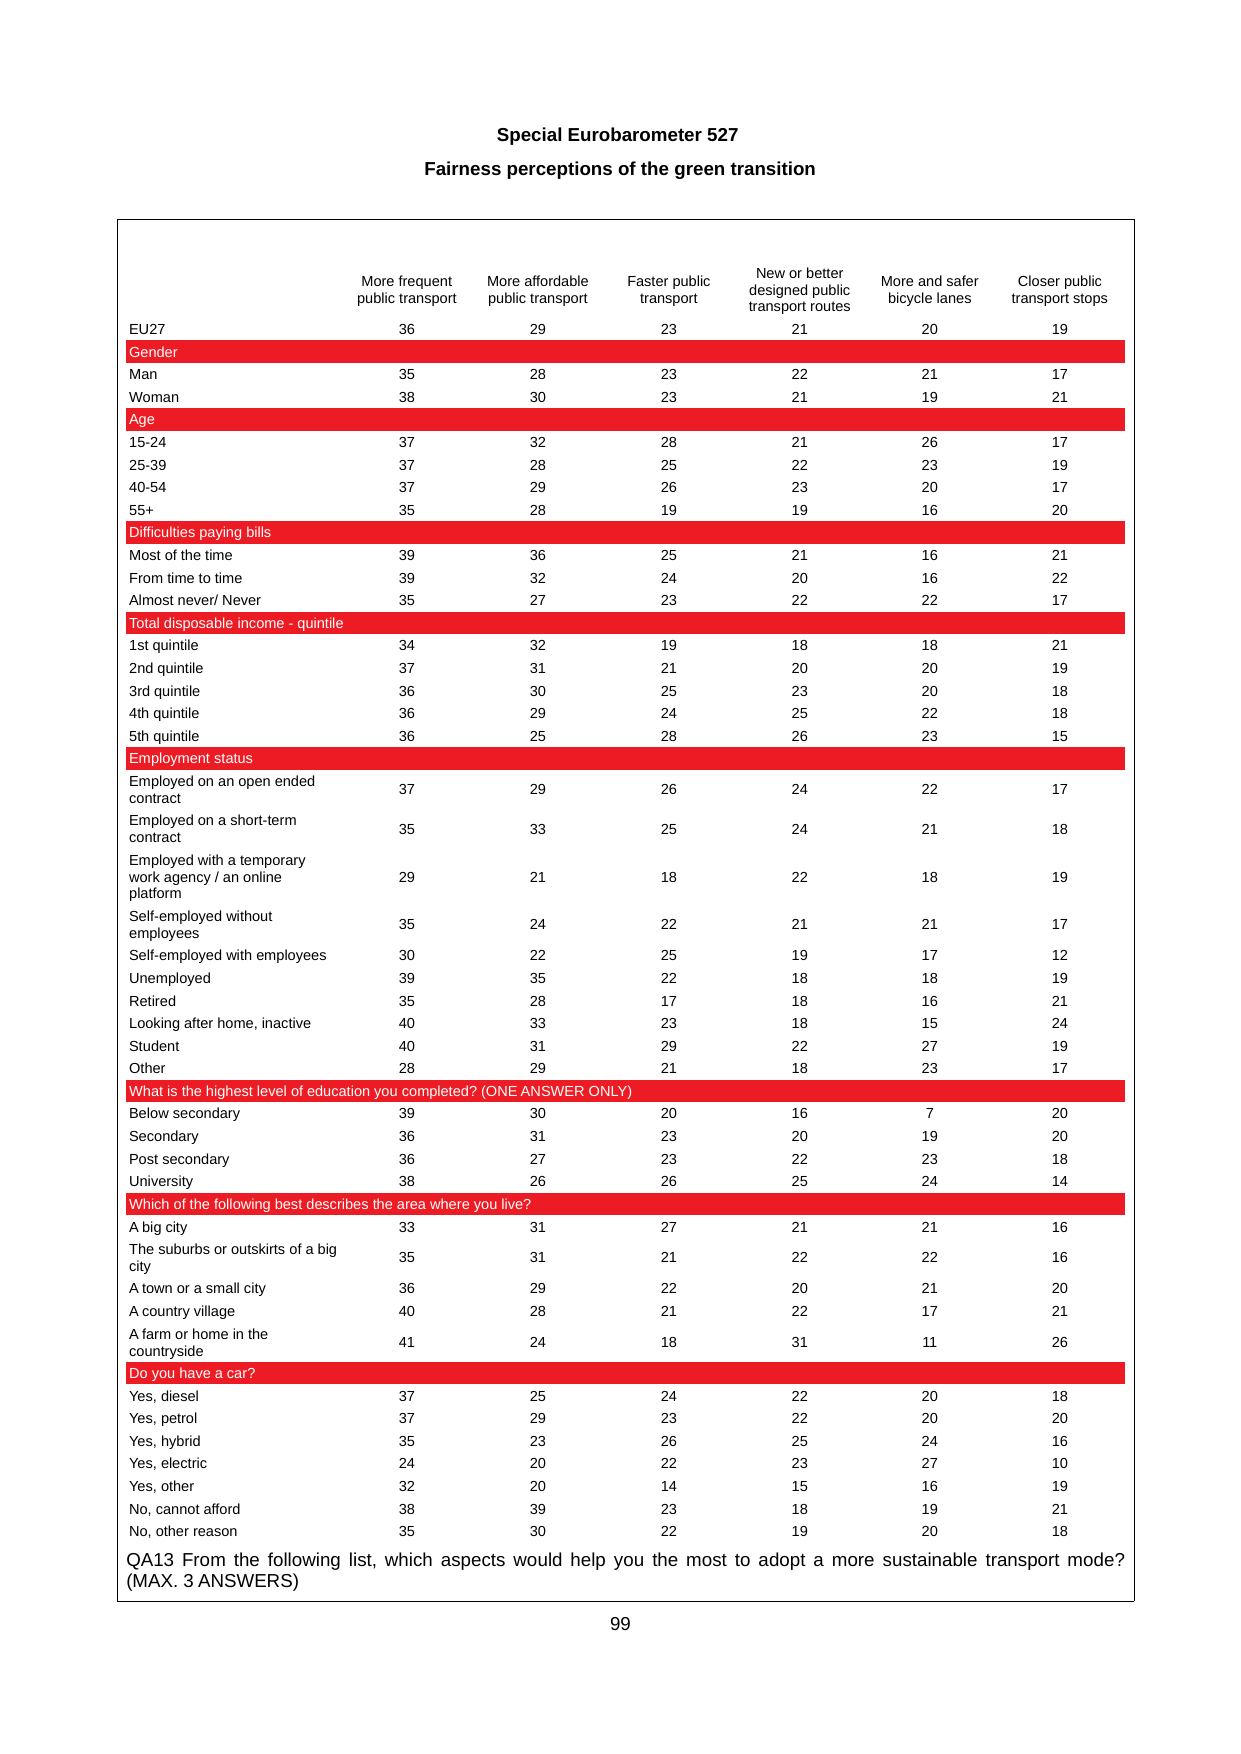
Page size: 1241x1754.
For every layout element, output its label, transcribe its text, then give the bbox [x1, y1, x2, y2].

table_cell 12 [994, 944, 1125, 967]
table_cell 20 [994, 1277, 1125, 1300]
table_cell 20 [865, 1520, 994, 1543]
table_cell 28 [472, 1300, 603, 1322]
table_cell 24 [994, 1012, 1125, 1034]
table_cell 18 [734, 967, 865, 989]
table_cell 27 [865, 1035, 994, 1057]
table_cell 35 [341, 363, 472, 386]
table_cell 14 [994, 1170, 1125, 1193]
table_cell Most of the time [126, 544, 341, 566]
table_cell 30 [472, 386, 603, 408]
table_cell 25 [472, 725, 603, 747]
table_cell 22 [734, 363, 865, 386]
table_cell [603, 1362, 734, 1384]
table_cell 18 [734, 1498, 865, 1520]
table_cell Post secondary [126, 1148, 341, 1170]
table_cell [994, 408, 1125, 431]
table_cell 23 [603, 589, 734, 612]
table_cell 21 [994, 989, 1125, 1012]
table_cell 36 [472, 544, 603, 566]
table_header Faster public transport [603, 262, 734, 318]
table_cell 21 [734, 905, 865, 944]
table_cell EU27 [126, 318, 341, 340]
table_cell [994, 612, 1125, 634]
table_cell 26 [603, 1170, 734, 1193]
table_cell 26 [603, 1430, 734, 1452]
table_cell 24 [603, 1385, 734, 1407]
table_cell 18 [865, 849, 994, 905]
table_cell 21 [734, 318, 865, 340]
table_cell 19 [994, 1035, 1125, 1057]
table_cell 35 [341, 809, 472, 848]
table_cell [865, 408, 994, 431]
table_cell Other [126, 1057, 341, 1080]
table_cell 19 [734, 944, 865, 967]
table_cell 23 [603, 1125, 734, 1147]
table_cell Yes, diesel [126, 1385, 341, 1407]
table_cell 21 [472, 849, 603, 905]
table_cell 26 [603, 770, 734, 809]
table_cell 37 [341, 657, 472, 679]
table_cell 26 [994, 1323, 1125, 1362]
table_cell [865, 340, 994, 363]
table_cell 28 [472, 453, 603, 476]
table_cell 29 [472, 318, 603, 340]
table_cell 5th quintile [126, 725, 341, 747]
table_header More frequent public transport [341, 262, 472, 318]
table_cell 14 [603, 1475, 734, 1497]
table_cell 20 [994, 499, 1125, 521]
table_cell 39 [341, 967, 472, 989]
table_cell 16 [994, 1215, 1125, 1238]
table_cell What is the highest level of education you completed? (ONE ANSWER ONLY) [126, 1080, 1125, 1102]
table_cell 17 [603, 989, 734, 1012]
table_cell 22 [994, 566, 1125, 589]
table_cell 18 [994, 702, 1125, 724]
table_cell 21 [994, 386, 1125, 408]
table_cell 18 [734, 634, 865, 657]
table_cell 40-54 [126, 476, 341, 498]
table_cell 25 [603, 809, 734, 848]
table_cell 36 [341, 725, 472, 747]
table_cell Difficulties paying bills [126, 521, 341, 544]
table_cell 22 [603, 905, 734, 944]
table_cell 20 [865, 657, 994, 679]
table_cell 16 [865, 544, 994, 566]
table_cell Looking after home, inactive [126, 1012, 341, 1034]
table_cell 29 [472, 770, 603, 809]
table_cell 24 [472, 1323, 603, 1362]
table_cell 35 [341, 989, 472, 1012]
table_cell Yes, petrol [126, 1407, 341, 1430]
table_cell 21 [865, 1277, 994, 1300]
table_cell [994, 1193, 1125, 1215]
table_cell 35 [341, 499, 472, 521]
table_header Closer public transport stops [994, 262, 1125, 318]
table_cell 16 [865, 566, 994, 589]
table_cell Secondary [126, 1125, 341, 1147]
table_cell 18 [994, 1148, 1125, 1170]
table_cell 34 [341, 634, 472, 657]
table_cell Almost never/ Never [126, 589, 341, 612]
table_cell 20 [472, 1452, 603, 1475]
table_cell 20 [734, 566, 865, 589]
table_cell 21 [994, 634, 1125, 657]
table_cell 18 [994, 809, 1125, 848]
table_cell 25 [734, 1170, 865, 1193]
table_cell 22 [865, 1238, 994, 1277]
table_cell 36 [341, 1277, 472, 1300]
table_cell 22 [865, 702, 994, 724]
table_cell 26 [603, 476, 734, 498]
table_cell Employment status [126, 747, 341, 770]
table_cell 28 [341, 1057, 472, 1080]
table_cell 26 [734, 725, 865, 747]
table_cell [994, 747, 1125, 770]
table_cell 20 [994, 1407, 1125, 1430]
table_cell 39 [472, 1498, 603, 1520]
table_cell 22 [865, 589, 994, 612]
table_cell 23 [472, 1430, 603, 1452]
table_cell 21 [734, 431, 865, 453]
table_cell 17 [994, 431, 1125, 453]
table_header More and safer bicycle lanes [865, 262, 994, 318]
table_cell Self-employed with employees [126, 944, 341, 967]
table_cell [341, 1362, 472, 1384]
table_cell 19 [994, 967, 1125, 989]
table_cell 39 [341, 566, 472, 589]
table_cell 22 [734, 589, 865, 612]
table_cell Retired [126, 989, 341, 1012]
table_cell 27 [865, 1452, 994, 1475]
table_cell 24 [865, 1430, 994, 1452]
table_cell 20 [734, 657, 865, 679]
table_cell [994, 340, 1125, 363]
table_cell 18 [603, 849, 734, 905]
table_cell 27 [472, 1148, 603, 1170]
table_cell 17 [994, 770, 1125, 809]
table_cell 23 [734, 679, 865, 702]
table_cell 32 [472, 431, 603, 453]
table_cell 35 [341, 1238, 472, 1277]
table_cell 19 [994, 657, 1125, 679]
table_cell 20 [865, 476, 994, 498]
table_cell 25-39 [126, 453, 341, 476]
table_cell 17 [994, 476, 1125, 498]
table_cell 24 [734, 770, 865, 809]
table_cell 20 [994, 1102, 1125, 1125]
table_cell 21 [865, 809, 994, 848]
table_cell 25 [603, 679, 734, 702]
table_cell 17 [994, 589, 1125, 612]
table_cell [734, 408, 865, 431]
table_header New or better designed public transport routes [734, 262, 865, 318]
table_cell 24 [341, 1452, 472, 1475]
table_cell 22 [603, 1452, 734, 1475]
table_cell 20 [865, 318, 994, 340]
table_cell 22 [603, 1277, 734, 1300]
table_cell 23 [603, 363, 734, 386]
table_cell 17 [994, 905, 1125, 944]
table_cell 22 [603, 1520, 734, 1543]
table_cell 31 [734, 1323, 865, 1362]
table_cell 18 [734, 1012, 865, 1034]
table_cell [865, 612, 994, 634]
table_cell 21 [734, 544, 865, 566]
table_cell 22 [734, 1385, 865, 1407]
table_cell Age [126, 408, 341, 431]
table_cell 40 [341, 1035, 472, 1057]
table_cell 37 [341, 1407, 472, 1430]
table_cell Self-employed without employees [126, 905, 341, 944]
table_cell 17 [994, 363, 1125, 386]
table_cell 19 [994, 849, 1125, 905]
table_cell 21 [603, 1238, 734, 1277]
table_cell [603, 612, 734, 634]
table_cell 31 [472, 1238, 603, 1277]
table_cell 29 [472, 476, 603, 498]
table_cell 38 [341, 1498, 472, 1520]
table_cell University [126, 1170, 341, 1193]
text QA13 From the following list, which aspects would help you the most to adopt a more sustainable transport mode? (MAX. 3 ANSWERS) [126, 1549, 1125, 1592]
table_cell 31 [472, 1215, 603, 1238]
table_cell 17 [865, 944, 994, 967]
table_cell 18 [603, 1323, 734, 1362]
table_cell 15 [734, 1475, 865, 1497]
table_cell 32 [341, 1475, 472, 1497]
table_cell 27 [603, 1215, 734, 1238]
table_cell 19 [734, 1520, 865, 1543]
table_cell [472, 340, 603, 363]
table_cell 19 [994, 453, 1125, 476]
table_cell 21 [994, 1498, 1125, 1520]
table_cell [341, 747, 472, 770]
table_cell Gender [126, 340, 341, 363]
table_cell 1st quintile [126, 634, 341, 657]
table_cell 35 [341, 1520, 472, 1543]
table_cell [734, 521, 865, 544]
table_cell 21 [994, 1300, 1125, 1322]
table_cell 26 [865, 431, 994, 453]
table_cell 26 [472, 1170, 603, 1193]
table_cell 16 [865, 1475, 994, 1497]
table_cell Employed with a temporary work agency / an online platform [126, 849, 341, 905]
table_cell 28 [472, 363, 603, 386]
table_cell [603, 747, 734, 770]
table_cell 22 [603, 967, 734, 989]
table_cell 22 [734, 1407, 865, 1430]
table_cell [994, 521, 1125, 544]
table_cell [865, 1362, 994, 1384]
table_cell 24 [472, 905, 603, 944]
table_cell 33 [341, 1215, 472, 1238]
table_cell Total disposable income - quintile [126, 612, 603, 634]
table_cell 23 [865, 1057, 994, 1080]
table_cell 20 [865, 679, 994, 702]
table_cell 55+ [126, 499, 341, 521]
table_cell 24 [603, 566, 734, 589]
table_cell 18 [994, 1520, 1125, 1543]
table_cell 21 [734, 386, 865, 408]
table_cell 28 [603, 431, 734, 453]
table_cell [341, 340, 472, 363]
table_cell [994, 1362, 1125, 1384]
table_cell 23 [603, 1012, 734, 1034]
table_cell 27 [472, 589, 603, 612]
table_cell 18 [734, 989, 865, 1012]
table_cell 17 [865, 1300, 994, 1322]
table_cell 30 [472, 1520, 603, 1543]
table_cell 21 [734, 1215, 865, 1238]
table_cell 29 [472, 1407, 603, 1430]
table_cell 22 [472, 944, 603, 967]
table_cell 38 [341, 386, 472, 408]
table_cell [472, 521, 603, 544]
table_cell 21 [994, 544, 1125, 566]
table_cell 11 [865, 1323, 994, 1362]
table_cell 20 [603, 1102, 734, 1125]
table_cell 35 [341, 1430, 472, 1452]
table_cell Man [126, 363, 341, 386]
table_cell 33 [472, 809, 603, 848]
table_cell 41 [341, 1323, 472, 1362]
table_cell 3rd quintile [126, 679, 341, 702]
table_cell Student [126, 1035, 341, 1057]
table_cell 15-24 [126, 431, 341, 453]
table_cell 25 [734, 702, 865, 724]
table_cell 21 [603, 1300, 734, 1322]
table_cell 23 [603, 386, 734, 408]
table_cell 21 [865, 905, 994, 944]
table_cell 19 [603, 634, 734, 657]
table_cell No, cannot afford [126, 1498, 341, 1520]
table_cell Yes, other [126, 1475, 341, 1497]
table_cell 37 [341, 1385, 472, 1407]
table_cell 16 [734, 1102, 865, 1125]
table_cell 36 [341, 1125, 472, 1147]
table_cell 17 [994, 1057, 1125, 1080]
table_cell [734, 1362, 865, 1384]
table_cell [603, 340, 734, 363]
table_cell [865, 747, 994, 770]
table_cell 21 [865, 363, 994, 386]
table_cell 29 [472, 1057, 603, 1080]
table_cell 24 [603, 702, 734, 724]
table_cell 23 [865, 725, 994, 747]
table_cell 22 [734, 1238, 865, 1277]
table_cell 25 [603, 453, 734, 476]
table_cell 25 [603, 544, 734, 566]
table_cell 23 [603, 318, 734, 340]
table_cell 20 [734, 1125, 865, 1147]
table_header More affordable public transport [472, 262, 603, 318]
table_cell [472, 747, 603, 770]
table_cell [472, 408, 603, 431]
table_cell The suburbs or outskirts of a big city [126, 1238, 341, 1277]
table_cell 20 [994, 1125, 1125, 1147]
table_cell 20 [472, 1475, 603, 1497]
table_cell 29 [472, 702, 603, 724]
table_cell 4th quintile [126, 702, 341, 724]
table_cell [603, 408, 734, 431]
table_cell Which of the following best describes the area where you live? [126, 1193, 865, 1215]
table_cell 36 [341, 679, 472, 702]
table_cell [865, 1193, 994, 1215]
table_cell 16 [994, 1238, 1125, 1277]
table_cell 29 [472, 1277, 603, 1300]
table_cell 23 [865, 1148, 994, 1170]
table_cell [341, 408, 472, 431]
table_cell 21 [603, 1057, 734, 1080]
table_cell 38 [341, 1170, 472, 1193]
table_cell 22 [734, 849, 865, 905]
table_cell 15 [994, 725, 1125, 747]
table_cell 16 [994, 1430, 1125, 1452]
table_cell 15 [865, 1012, 994, 1034]
table_cell [734, 747, 865, 770]
table_cell 35 [472, 967, 603, 989]
table_cell 20 [734, 1277, 865, 1300]
table_cell 37 [341, 453, 472, 476]
table_cell 31 [472, 1125, 603, 1147]
table_cell 28 [472, 989, 603, 1012]
table_cell 18 [994, 679, 1125, 702]
table_cell 16 [865, 499, 994, 521]
table_cell 21 [865, 1215, 994, 1238]
table_cell [603, 521, 734, 544]
table_cell 31 [472, 1035, 603, 1057]
table_cell 20 [865, 1385, 994, 1407]
table_cell 24 [734, 809, 865, 848]
table_cell 37 [341, 770, 472, 809]
table_cell 29 [341, 849, 472, 905]
table_cell 35 [341, 589, 472, 612]
table_cell 39 [341, 544, 472, 566]
table_cell 19 [994, 318, 1125, 340]
table_cell 19 [865, 1125, 994, 1147]
table_cell 37 [341, 431, 472, 453]
table_cell Yes, electric [126, 1452, 341, 1475]
table_cell 35 [341, 905, 472, 944]
table_cell [865, 521, 994, 544]
table_header [126, 262, 341, 318]
table_cell 36 [341, 702, 472, 724]
table_cell 30 [341, 944, 472, 967]
table_cell 22 [734, 1148, 865, 1170]
table_cell 40 [341, 1012, 472, 1034]
table_cell 25 [734, 1430, 865, 1452]
table_cell 30 [472, 1102, 603, 1125]
table_cell [472, 1362, 603, 1384]
table_cell 30 [472, 679, 603, 702]
table_cell 29 [603, 1035, 734, 1057]
table_cell 36 [341, 318, 472, 340]
table_cell [341, 521, 472, 544]
table_cell 25 [472, 1385, 603, 1407]
table_cell Woman [126, 386, 341, 408]
table_cell Unemployed [126, 967, 341, 989]
table_cell 22 [734, 453, 865, 476]
table_cell [734, 340, 865, 363]
table_cell 7 [865, 1102, 994, 1125]
table_cell 19 [734, 499, 865, 521]
table_cell 10 [994, 1452, 1125, 1475]
table_cell Do you have a car? [126, 1362, 341, 1384]
table_cell 32 [472, 566, 603, 589]
table_cell 18 [994, 1385, 1125, 1407]
table_cell A town or a small city [126, 1277, 341, 1300]
table_cell 24 [865, 1170, 994, 1193]
table_cell 18 [865, 634, 994, 657]
table_cell 19 [865, 1498, 994, 1520]
table_cell 37 [341, 476, 472, 498]
table_cell No, other reason [126, 1520, 341, 1543]
table_cell A big city [126, 1215, 341, 1238]
table_cell 19 [865, 386, 994, 408]
table_cell 23 [865, 453, 994, 476]
table_cell A farm or home in the countryside [126, 1323, 341, 1362]
table_cell 23 [734, 1452, 865, 1475]
table_cell 39 [341, 1102, 472, 1125]
table_cell 19 [994, 1475, 1125, 1497]
table_cell 23 [603, 1407, 734, 1430]
table_cell 28 [603, 725, 734, 747]
table_cell 40 [341, 1300, 472, 1322]
table_cell 32 [472, 634, 603, 657]
table_cell 25 [603, 944, 734, 967]
table_cell 33 [472, 1012, 603, 1034]
table_cell 23 [603, 1148, 734, 1170]
table_cell 23 [603, 1498, 734, 1520]
table_cell Yes, hybrid [126, 1430, 341, 1452]
table_cell 2nd quintile [126, 657, 341, 679]
table_cell 20 [865, 1407, 994, 1430]
table_cell 18 [865, 967, 994, 989]
table_cell 22 [734, 1035, 865, 1057]
table_cell Below secondary [126, 1102, 341, 1125]
table_cell 22 [865, 770, 994, 809]
table_cell 19 [603, 499, 734, 521]
table_cell A country village [126, 1300, 341, 1322]
table_cell From time to time [126, 566, 341, 589]
table_cell Employed on a short-term contract [126, 809, 341, 848]
table_cell 23 [734, 476, 865, 498]
table_cell 28 [472, 499, 603, 521]
table_cell 16 [865, 989, 994, 1012]
table_cell 21 [603, 657, 734, 679]
table_cell 31 [472, 657, 603, 679]
table_cell 36 [341, 1148, 472, 1170]
table_cell 22 [734, 1300, 865, 1322]
table_cell [734, 612, 865, 634]
table_cell 18 [734, 1057, 865, 1080]
table_cell Employed on an open ended contract [126, 770, 341, 809]
